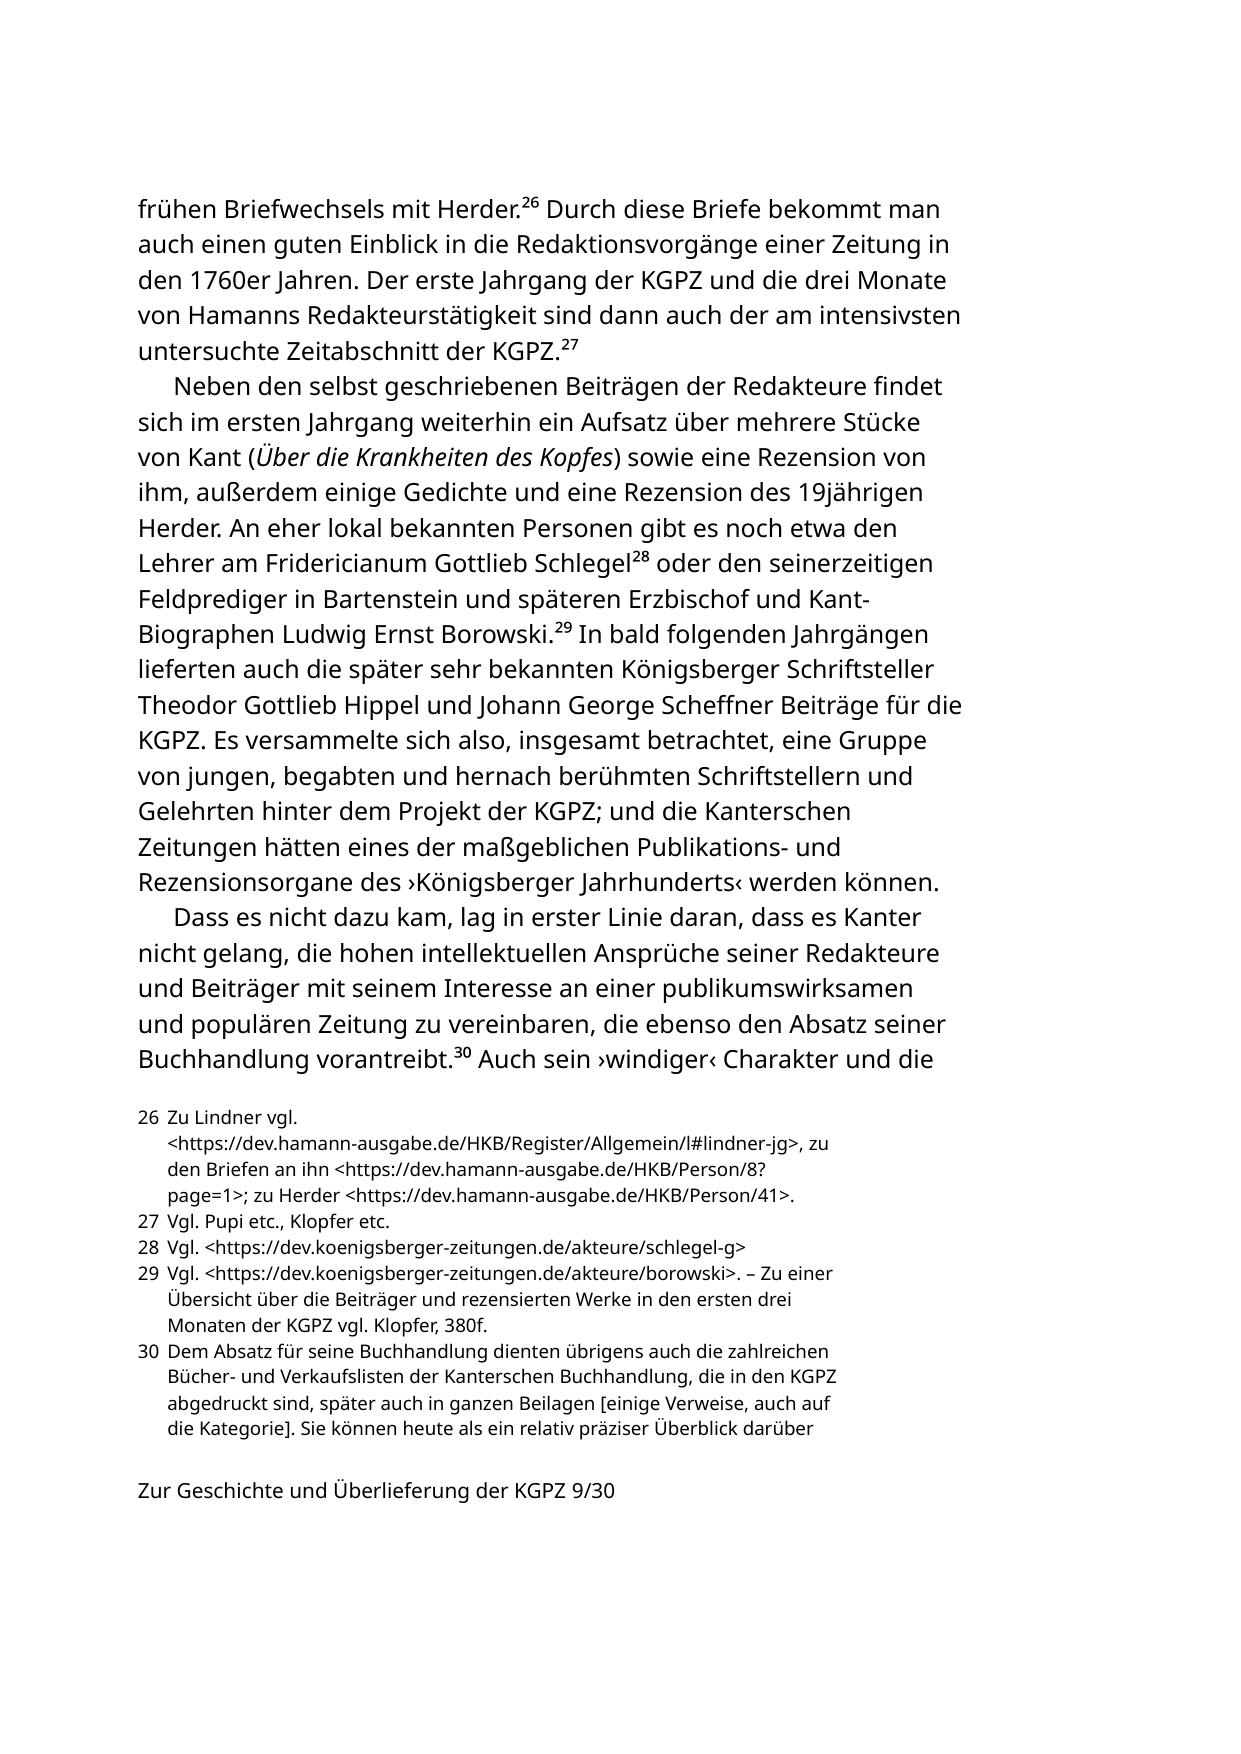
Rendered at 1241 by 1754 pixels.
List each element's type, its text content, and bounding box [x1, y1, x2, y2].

text Neben den selbst geschriebenen Beiträgen der Redakteure findet sich im ersten Jahrgang weiterhin ein Aufsatz über mehrere Stücke von Kant (Über die Krankheiten des Kopfes) sowie eine Rezension von ihm, außerdem einige Gedichte und eine Rezension des 19jährigen Herder. An eher lokal bekannten Personen gibt es noch etwa den Lehrer am Fridericianum Gottlieb Schlegel oder den seinerzeitigen Feldprediger in Bartenstein und späteren Erzbischof und Kant-Biographen Ludwig Ernst Borowski. In bald folgenden Jahrgängen lieferten auch die später sehr bekannten Königsberger Schriftsteller Theodor Gottlieb Hippel und Johann George Scheffner Beiträge für die KGPZ. Es versammelte sich also, insgesamt betrachtet, eine Gruppe von jungen, begabten und hernach berühmten Schriftstellern und Gelehrten hinter dem Projekt der KGPZ; und die Kanterschen Zeitungen hätten eines der maßgeblichen Publikations- und Rezensionsorgane des ›Königsberger Jahrhunderts‹ werden können. [138, 367, 964, 898]
text Dem Absatz für seine Buchhandlung dienten übrigens auch die zahlreichen Bücher- und Verkaufslisten der Kanterschen Buchhandlung, die in den KGPZ abgedruckt sind, später auch in ganzen Beilagen [einige Verweise, auch auf die Kategorie]. Sie können heute als ein relativ präziser Überblick darüber [138, 1337, 846, 1441]
text Vgl. <https://dev.koenigsberger-zeitungen.de/akteure/schlegel-g> [138, 1233, 846, 1259]
text Zu Lindner vgl. <https://dev.hamann-ausgabe.de/HKB/Register/Allgemein/l#lindner-jg>, zu den Briefen an ihn <https://dev.hamann-ausgabe.de/HKB/Person/8?page=1>; zu Herder <https://dev.hamann-ausgabe.de/HKB/Person/41>. [138, 1104, 846, 1208]
text Vgl. Pupi etc., Klopfer etc. [138, 1208, 846, 1233]
text Vgl. <https://dev.koenigsberger-zeitungen.de/akteure/borowski>. – Zu einer Übersicht über die Beiträger und rezensierten Werke in den ersten drei Monaten der KGPZ vgl. Klopfer, 380f. [138, 1259, 846, 1337]
text Dass es nicht dazu kam, lag in erster Linie daran, dass es Kanter nicht gelang, die hohen intellektuellen Ansprüche seiner Redakteure und Beiträger mit seinem Interesse an einer publikumswirksamen und populären Zeitung zu vereinbaren, die ebenso den Absatz seiner Buchhandlung vorantreibt. Auch sein ›windiger‹ Charakter und die [138, 898, 964, 1076]
text frühen Briefwechsels mit Herder. Durch diese Briefe bekommt man auch einen guten Einblick in die Redaktionsvorgänge einer Zeitung in den 1760er Jahren. Der erste Jahrgang der KGPZ und die drei Monate von Hamanns Redakteurstätigkeit sind dann auch der am intensivsten untersuchte Zeitabschnitt der KGPZ. [138, 190, 964, 367]
